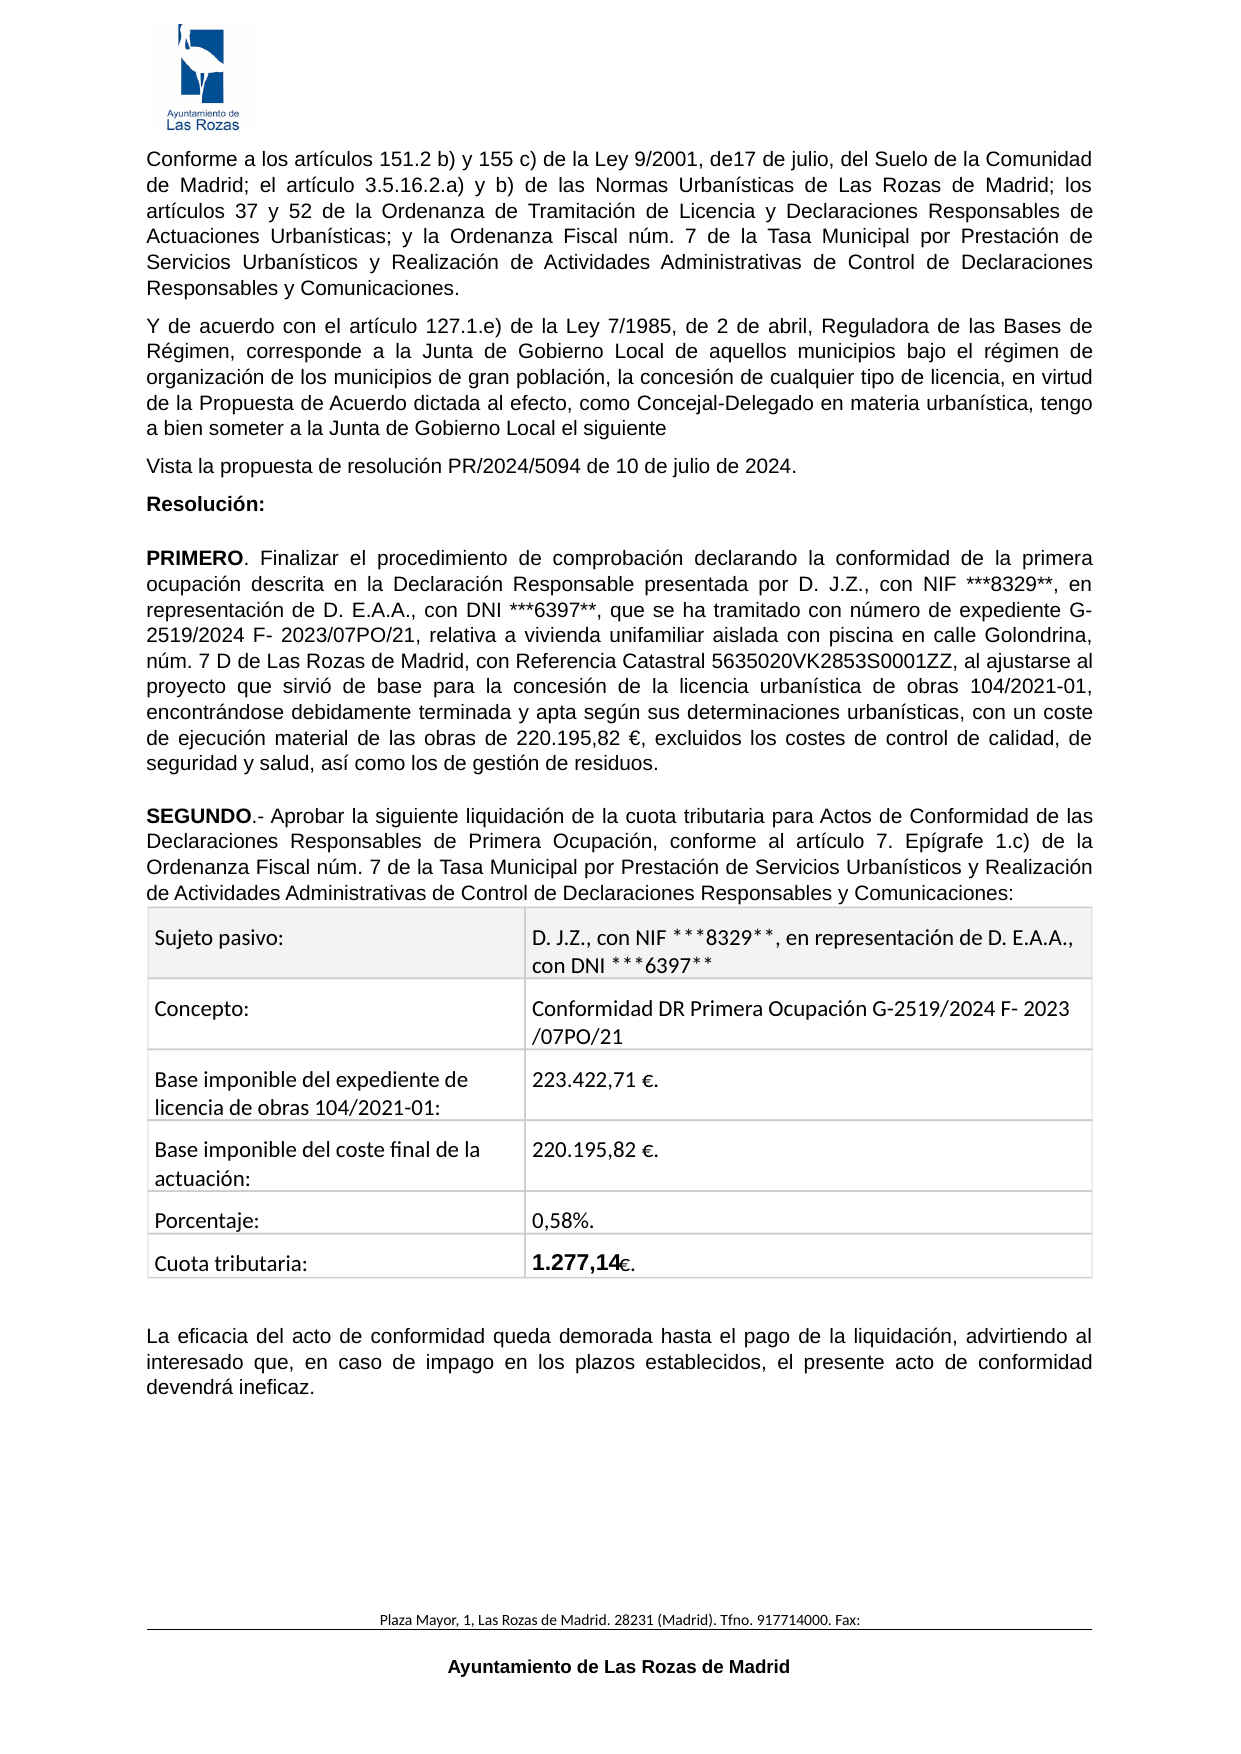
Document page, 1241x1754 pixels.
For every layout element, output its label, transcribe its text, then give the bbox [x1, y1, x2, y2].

text Conforme a los artículos 151.2 b) y 155 c) de la Ley 9/2001, de17 de julio, del Suelo de la Comunidad de Madrid; el artículo 3.5.16.2.a) y b) de las Normas Urbanísticas de Las Rozas de Madrid; los artículos 37 y 52 de la Ordenanza de Tramitación de Licencia y Declaraciones Responsables de Actuaciones Urbanísticas; y la Ordenanza Fiscal núm. 7 de la Tasa Municipal por Prestación de Servicios Urbanísticos y Realización de Actividades Administrativas de Control de Declaraciones Responsables y Comunicaciones. [146, 147, 1094, 299]
text Resolución: [146, 492, 1087, 516]
text La eficacia del acto de conformidad queda demorada hasta el pago de la liquidación, advirtiendo al interesado que, en caso de impago en los plazos establecidos, el presente acto de conformidad devendrá ineficaz. [146, 1324, 1094, 1399]
text PRIMERO. Finalizar el procedimiento de comprobación declarando la conformidad de la primera ocupación descrita en la Declaración Responsable presentada por D. J.Z., con NIF ***8329**, en representación de D. E.A.A., con DNI ***6397**, que se ha tramitado con número de expediente G- 2519/2024 F- 2023/07PO/21, relativa a vivienda unifamiliar aislada con piscina en calle Golondrina, núm. 7 D de Las Rozas de Madrid, con Referencia Catastral 5635020VK2853S0001ZZ, al ajustarse al proyecto que sirvió de base para la concesión de la licencia urbanística de obras 104/2021-01, encontrándose debidamente terminada y apta según sus determinaciones urbanísticas, con un coste de ejecución material de las obras de 220.195,82 €, excluidos los costes de control de calidad, de seguridad y salud, así como los de gestión de residuos. [146, 546, 1094, 775]
text SEGUNDO.- Aprobar la siguiente liquidación de la cuota tributaria para Actos de Conformidad de las Declaraciones Responsables de Primera Ocupación, conforme al artículo 7. Epígrafe 1.c) de la Ordenanza Fiscal núm. 7 de la Tasa Municipal por Prestación de Servicios Urbanísticos y Realización de Actividades Administrativas de Control de Declaraciones Responsables y Comunicaciones: [146, 804, 1094, 904]
text Vista la propuesta de resolución PR/2024/5094 de 10 de julio de 2024. [146, 454, 1094, 478]
text Y de acuerdo con el artículo 127.1.e) de la Ley 7/1985, de 2 de abril, Reguladora de las Bases de Régimen, corresponde a la Junta de Gobierno Local de aquellos municipios bajo el régimen de organización de los municipios de gran población, la concesión de cualquier tipo de licencia, en virtud de la Propuesta de Acuerdo dictada al efecto, como Concejal-Delegado en materia urbanística, tengo a bien someter a la Junta de Gobierno Local el siguiente [146, 313, 1094, 440]
